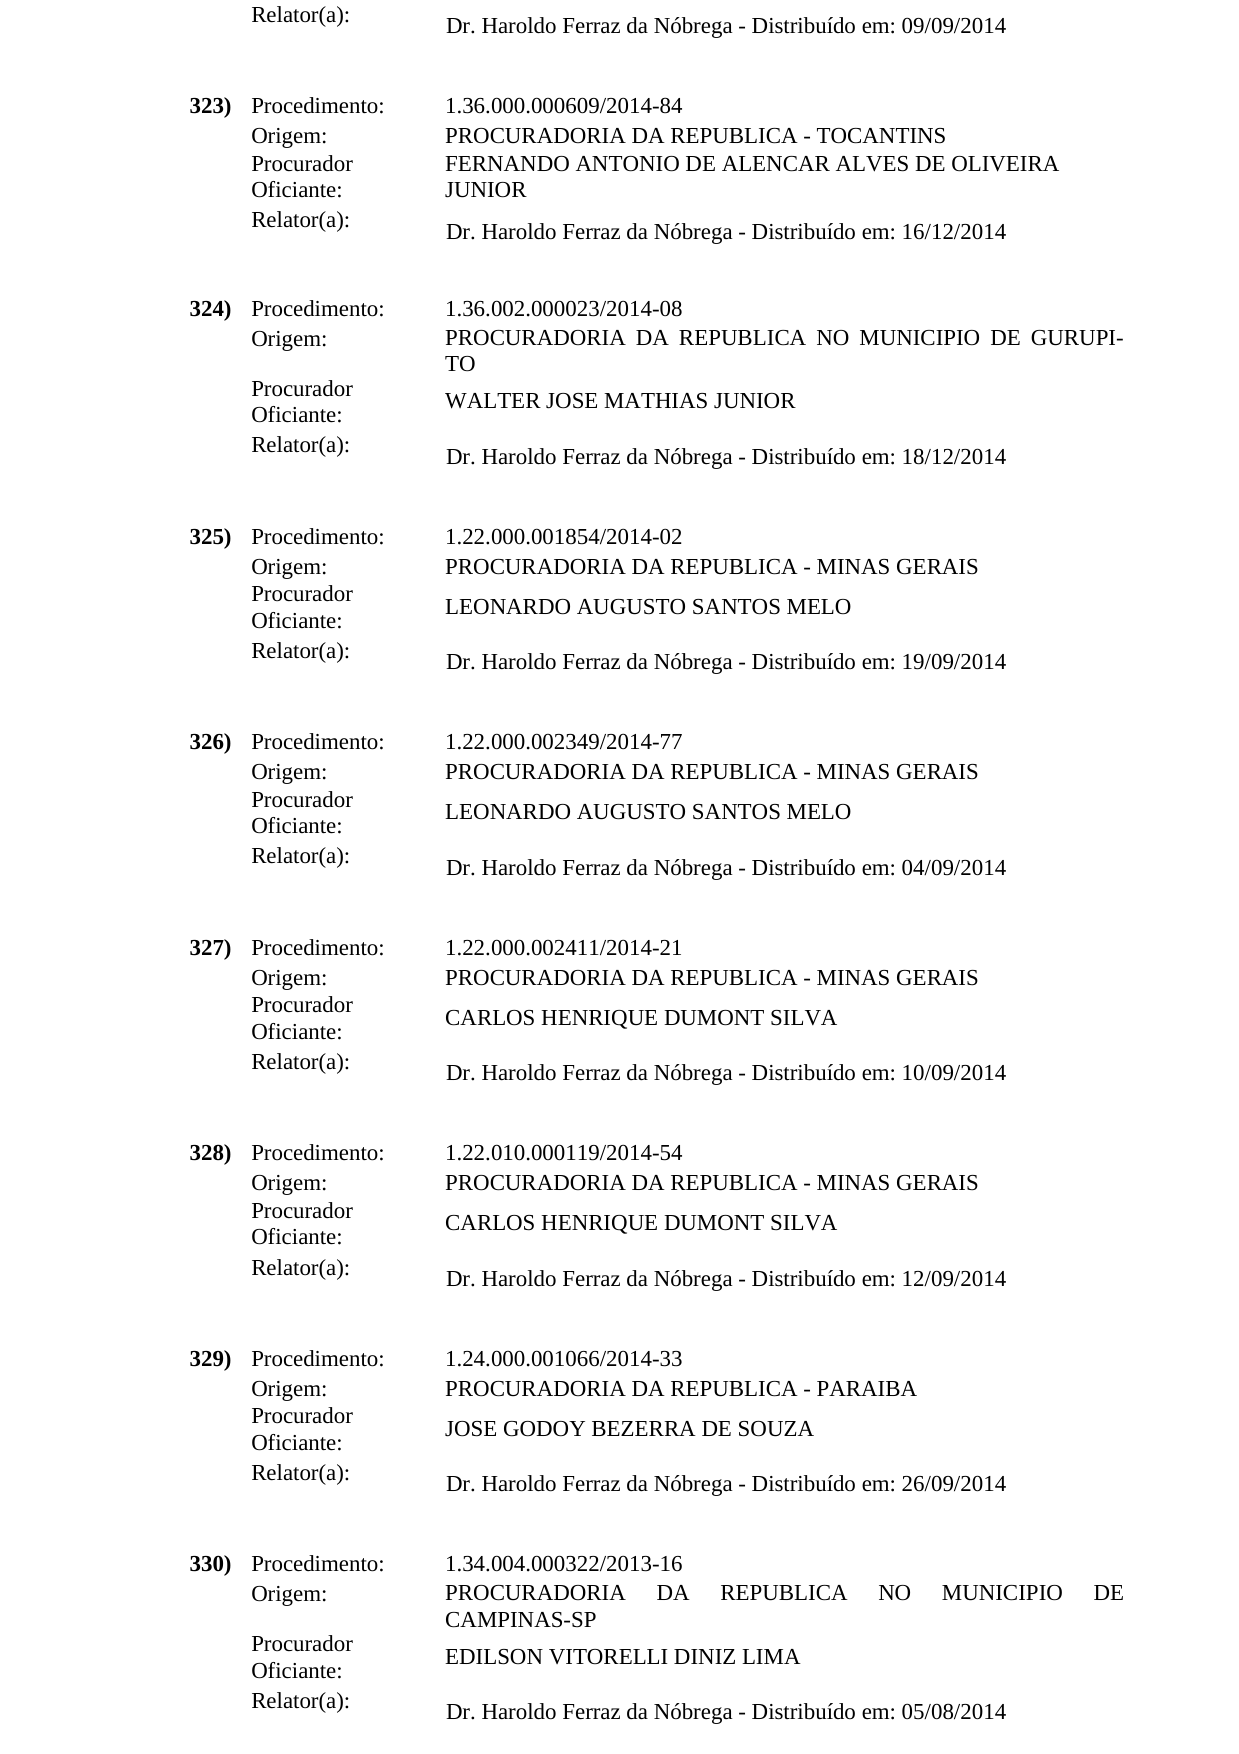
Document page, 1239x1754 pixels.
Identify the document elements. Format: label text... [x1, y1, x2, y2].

table_cell [0, 1374, 189, 1402]
table_cell Origem: [251, 963, 445, 991]
table_cell [251, 54, 445, 91]
table_cell [189, 206, 251, 259]
table_cell [1125, 1344, 1239, 1372]
table_cell Procedimento: [251, 1550, 445, 1578]
table_cell [251, 636, 1124, 690]
table_cell Origem: [251, 1169, 445, 1197]
table_header Relator(a): [251, 1458, 446, 1487]
table_header [0, 260, 189, 294]
table_cell [189, 54, 251, 91]
table_cell [1125, 690, 1239, 727]
table_cell [189, 375, 251, 426]
table_header Dr. Haroldo Ferraz da Nóbrega - Distribuído em: 16/12/2014 [446, 206, 1122, 257]
table_cell [1125, 933, 1239, 961]
table_cell CARLOS HENRIQUE DUMONT SILVA [445, 1197, 1124, 1248]
table_cell [189, 690, 251, 727]
table_cell Procurador Oficiante: [251, 1403, 445, 1455]
table_cell LEONARDO AUGUSTO SANTOS MELO [445, 786, 1124, 837]
table_cell PROCURADORIA DA REPUBLICA - MINAS GERAIS [445, 552, 1124, 580]
table_cell [251, 484, 445, 522]
table_cell [189, 1197, 251, 1248]
table_cell Procedimento: [251, 1344, 445, 1372]
table_header Dr. Haroldo Ferraz da Nóbrega - Distribuído em: 19/09/2014 [446, 636, 1122, 687]
table_cell [189, 1101, 251, 1138]
table_header Dr. Haroldo Ferraz da Nóbrega - Distribuído em: 10/09/2014 [446, 1047, 1122, 1098]
table_cell [189, 484, 251, 522]
table_cell [0, 1101, 189, 1138]
table_cell 326) [189, 728, 251, 756]
table_cell [1125, 963, 1239, 991]
table_header Relator(a): [251, 636, 446, 664]
table_cell [0, 1512, 189, 1549]
table_cell [445, 1512, 1124, 1549]
table_cell [1125, 1374, 1239, 1402]
table_cell [0, 1458, 189, 1512]
table_cell [189, 150, 251, 201]
table_cell [1125, 294, 1239, 322]
table_cell [189, 1169, 251, 1197]
table_cell [0, 1253, 189, 1306]
table_cell [1125, 552, 1239, 580]
table_cell [251, 1076, 446, 1098]
table_cell [189, 963, 251, 991]
table_cell [0, 636, 189, 690]
table_cell [0, 786, 189, 837]
table_cell [1125, 758, 1239, 786]
table_cell [0, 353, 189, 375]
table_cell [189, 1608, 251, 1631]
table_cell [189, 1512, 251, 1549]
table_cell [1125, 895, 1239, 933]
table_header Relator(a): [251, 1686, 446, 1714]
table_cell [445, 484, 1124, 522]
table_cell [0, 150, 189, 201]
table_cell [0, 1047, 189, 1101]
table_header Relator(a): [251, 1253, 446, 1281]
table_cell [0, 375, 189, 426]
table_cell 1.34.004.000322/2013-16 [445, 1550, 1124, 1578]
table_header [1125, 1306, 1239, 1344]
table_cell [1125, 1403, 1239, 1453]
table_cell Procedimento: [251, 728, 445, 756]
table_cell 329) [189, 1344, 251, 1372]
table_header [445, 260, 1124, 294]
table_cell [189, 1047, 251, 1101]
table_cell PROCURADORIA DA REPUBLICA NO MUNICIPIO DE CAMPINAS-SP [445, 1580, 1124, 1631]
table_cell PROCURADORIA DA REPUBLICA - TOCANTINS [445, 121, 1124, 150]
table_cell [251, 1047, 1124, 1101]
table_cell [1125, 522, 1239, 550]
table_cell FERNANDO ANTONIO DE ALENCAR ALVES DE OLIVEIRA JUNIOR [445, 150, 1124, 201]
table_cell [251, 841, 1124, 895]
table_cell PROCURADORIA DA REPUBLICA - MINAS GERAIS [445, 963, 1124, 991]
table_cell [1125, 841, 1239, 895]
table_cell [251, 234, 446, 257]
table_cell [189, 1686, 251, 1740]
table_cell 1.24.000.001066/2014-33 [445, 1344, 1124, 1372]
table_header Relator(a): [251, 841, 446, 870]
table_cell [251, 1101, 445, 1138]
table_cell [251, 0, 1124, 54]
table_cell [0, 758, 189, 786]
table_cell [1125, 1458, 1239, 1512]
table_cell [0, 430, 189, 484]
table_cell [0, 1686, 189, 1740]
table_cell [445, 895, 1124, 933]
table_cell [1125, 1608, 1239, 1631]
table_cell 330) [189, 1550, 251, 1578]
table_cell [1125, 1197, 1239, 1248]
table_cell [251, 1512, 445, 1549]
table_header Dr. Haroldo Ferraz da Nóbrega - Distribuído em: 04/09/2014 [446, 841, 1122, 892]
table_cell [0, 522, 189, 550]
table_cell [1125, 206, 1239, 259]
table_cell [251, 870, 446, 892]
table_header Dr. Haroldo Ferraz da Nóbrega - Distribuído em: 26/09/2014 [446, 1458, 1122, 1509]
table_cell [1125, 0, 1239, 54]
table_cell [189, 786, 251, 837]
table_cell 1.22.000.002349/2014-77 [445, 728, 1124, 756]
table_cell [0, 54, 189, 91]
table_header [1125, 260, 1239, 294]
table_cell [251, 353, 445, 375]
table_cell [1125, 353, 1239, 375]
table_cell Procedimento: [251, 522, 445, 550]
table_cell [251, 1281, 446, 1303]
table_cell [0, 690, 189, 727]
table_cell [1125, 121, 1239, 150]
table_cell [1125, 728, 1239, 756]
table_cell Origem: [251, 121, 445, 150]
table_cell [189, 430, 251, 484]
table_cell [1125, 786, 1239, 837]
table_cell 324) [189, 294, 251, 322]
table_cell PROCURADORIA DA REPUBLICA - MINAS GERAIS [445, 1169, 1124, 1197]
table_cell [0, 1169, 189, 1197]
table_cell [0, 121, 189, 150]
table_cell [1125, 991, 1239, 1042]
table_cell [1125, 1550, 1239, 1578]
table_cell [0, 1580, 189, 1608]
table_cell [1125, 580, 1239, 631]
table_cell Procedimento: [251, 294, 445, 322]
table_cell [251, 1608, 445, 1631]
table_cell [0, 1631, 189, 1682]
table_cell [1125, 636, 1239, 690]
table_cell Procurador Oficiante: [251, 1197, 445, 1249]
table_cell [1125, 1512, 1239, 1549]
table_cell [251, 1715, 446, 1737]
table_cell PROCURADORIA DA REPUBLICA - PARAIBA [445, 1374, 1124, 1402]
table_cell [251, 690, 445, 727]
table_cell [1125, 1580, 1239, 1608]
table_cell Origem: [251, 758, 445, 786]
table_cell Procedimento: [251, 91, 445, 120]
table_cell 325) [189, 522, 251, 550]
table_header [189, 260, 251, 294]
table_cell [1125, 1047, 1239, 1101]
table_cell [251, 1458, 1124, 1512]
table_cell 1.36.002.000023/2014-08 [445, 294, 1124, 322]
table_header Relator(a): [251, 206, 446, 234]
table_cell Procurador Oficiante: [251, 786, 445, 838]
table_header Relator(a): [251, 0, 446, 28]
table_cell [0, 294, 189, 322]
table_cell [0, 841, 189, 895]
table_cell [251, 665, 446, 687]
table_cell Procurador Oficiante: [251, 991, 445, 1044]
table_cell Procurador Oficiante: [251, 580, 445, 633]
table_cell [189, 1253, 251, 1306]
table_cell [189, 1374, 251, 1402]
table_cell [189, 0, 251, 54]
table_cell [0, 1344, 189, 1372]
table_cell [0, 933, 189, 961]
table_cell [251, 1686, 1124, 1740]
table_cell LEONARDO AUGUSTO SANTOS MELO [445, 580, 1124, 631]
table_cell 323) [189, 91, 251, 120]
table_cell [189, 841, 251, 895]
table_header [251, 260, 445, 294]
table_cell [251, 430, 1124, 484]
table_cell [0, 324, 189, 352]
table_cell [0, 552, 189, 580]
table_header Relator(a): [251, 430, 446, 459]
table_cell [189, 758, 251, 786]
table_cell [0, 895, 189, 933]
table_cell [1125, 150, 1239, 201]
table_cell [1125, 375, 1239, 426]
table_cell [0, 484, 189, 522]
table_cell [189, 1403, 251, 1453]
table_cell [1125, 1686, 1239, 1740]
table_cell [445, 690, 1124, 727]
table_cell Origem: [251, 552, 445, 580]
table_cell 1.22.000.001854/2014-02 [445, 522, 1124, 550]
table_cell [445, 1101, 1124, 1138]
table_cell [1125, 1139, 1239, 1167]
table_header [189, 1306, 251, 1344]
table_cell Origem: [251, 324, 445, 352]
table_cell [0, 1608, 189, 1631]
table_cell Origem: [251, 1580, 445, 1608]
table_cell Procedimento: [251, 933, 445, 961]
table_cell [0, 91, 189, 120]
table_header [445, 1306, 1124, 1344]
table_cell [1125, 1101, 1239, 1138]
table_cell PROCURADORIA DA REPUBLICA NO MUNICIPIO DE GURUPI-TO [445, 324, 1124, 375]
table_cell 1.22.010.000119/2014-54 [445, 1139, 1124, 1167]
table_cell [1125, 1253, 1239, 1306]
table_cell Procurador Oficiante: [251, 375, 445, 427]
table_cell PROCURADORIA DA REPUBLICA - MINAS GERAIS [445, 758, 1124, 786]
table_header [0, 1306, 189, 1344]
table_cell [0, 1139, 189, 1167]
table_cell EDILSON VITORELLI DINIZ LIMA [445, 1631, 1124, 1682]
table_cell CARLOS HENRIQUE DUMONT SILVA [445, 991, 1124, 1042]
table_cell [1125, 484, 1239, 522]
table_cell [189, 121, 251, 150]
table_cell [0, 206, 189, 259]
table_header Dr. Haroldo Ferraz da Nóbrega - Distribuído em: 09/09/2014 [446, 0, 1122, 51]
table_cell [189, 353, 251, 375]
table_header [251, 1306, 445, 1344]
table_header Dr. Haroldo Ferraz da Nóbrega - Distribuído em: 12/09/2014 [446, 1253, 1122, 1303]
table_cell [189, 580, 251, 631]
table_cell Origem: [251, 1374, 445, 1402]
table_cell [0, 963, 189, 991]
table_cell [189, 895, 251, 933]
table_cell [0, 1403, 189, 1453]
table_cell [1125, 324, 1239, 352]
table_cell JOSE GODOY BEZERRA DE SOUZA [445, 1403, 1124, 1453]
table_header Dr. Haroldo Ferraz da Nóbrega - Distribuído em: 05/08/2014 [446, 1686, 1122, 1737]
table_cell [1125, 91, 1239, 120]
table_cell [251, 1487, 446, 1509]
table_cell Procurador Oficiante: [251, 150, 445, 202]
table_cell Procedimento: [251, 1139, 445, 1167]
table_cell [0, 1550, 189, 1578]
table_cell [0, 728, 189, 756]
table_cell [251, 895, 445, 933]
table_cell [189, 552, 251, 580]
table_cell [0, 991, 189, 1042]
table_cell Procurador Oficiante: [251, 1631, 445, 1683]
table_cell [251, 29, 446, 51]
table_cell [1125, 1631, 1239, 1682]
table_cell [0, 580, 189, 631]
table_cell [0, 1197, 189, 1248]
table_cell [189, 1631, 251, 1682]
table_cell [189, 1580, 251, 1608]
table_cell [251, 459, 446, 481]
table_cell [1125, 54, 1239, 91]
table_cell [189, 991, 251, 1042]
table_cell 328) [189, 1139, 251, 1167]
table_header Dr. Haroldo Ferraz da Nóbrega - Distribuído em: 18/12/2014 [446, 430, 1122, 481]
table_cell [0, 0, 189, 54]
table_cell [189, 324, 251, 352]
table_cell 1.22.000.002411/2014-21 [445, 933, 1124, 961]
table_header Relator(a): [251, 1047, 446, 1076]
table_cell 327) [189, 933, 251, 961]
table_cell [445, 54, 1124, 91]
table_cell [189, 636, 251, 690]
table_cell [189, 1458, 251, 1512]
table_cell [1125, 1169, 1239, 1197]
table_cell 1.36.000.000609/2014-84 [445, 91, 1124, 120]
table_cell WALTER JOSE MATHIAS JUNIOR [445, 375, 1124, 426]
table_cell [1125, 430, 1239, 484]
table_cell [251, 1253, 1124, 1306]
